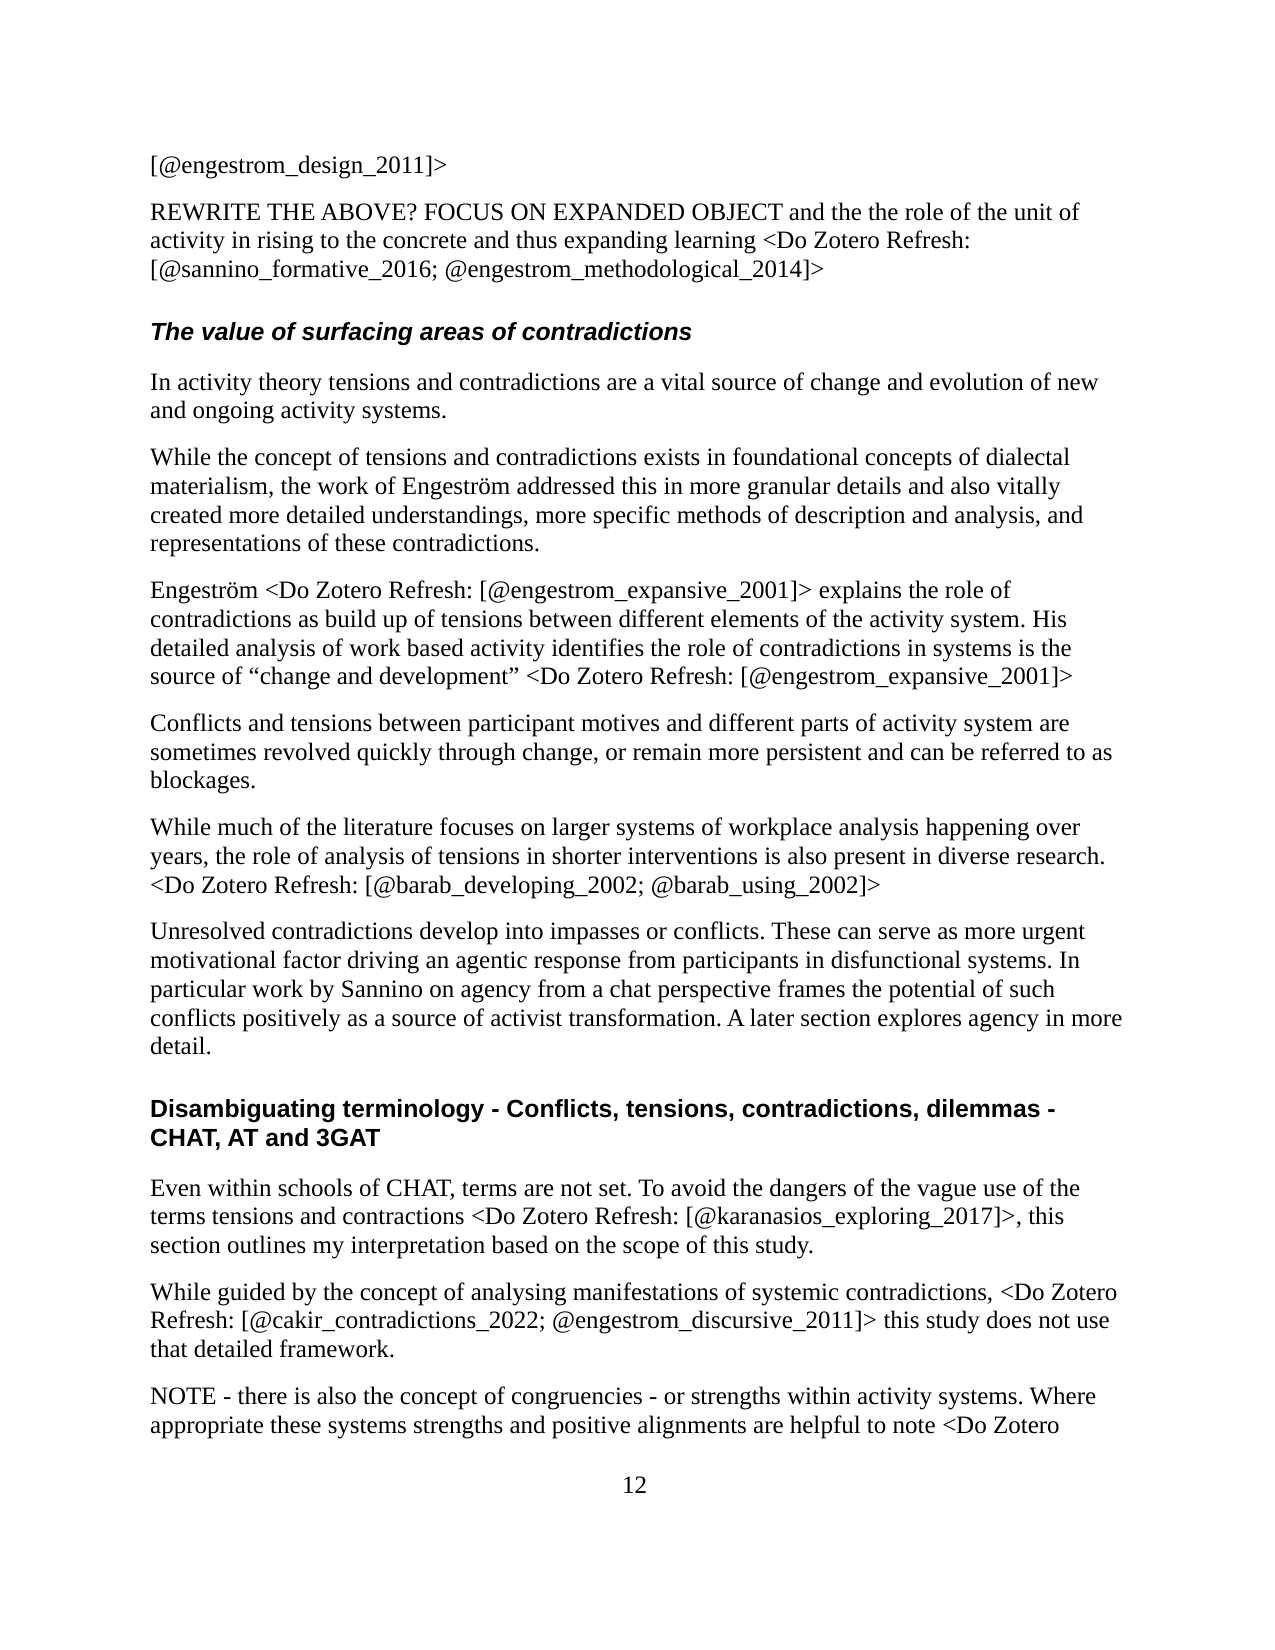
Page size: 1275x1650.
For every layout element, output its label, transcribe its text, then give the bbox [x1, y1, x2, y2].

text Even within schools of CHAT, terms are not set. To avoid the dangers of the vague use of the terms tensions and contractions <Do Zotero Refresh: [@karanasios_exploring_2017]>, this section outlines my interpretation based on the scope of this study. [150, 1173, 1125, 1259]
subtitle The value of surfacing areas of contradictions [150, 317, 1125, 345]
text While guided by the concept of analysing manifestations of systemic contradictions, <Do Zotero Refresh: [@cakir_contradictions_2022; @engestrom_discursive_2011]> this study does not use that detailed framework. [150, 1277, 1125, 1363]
text In activity theory tensions and contradictions are a vital source of change and evolution of new and ongoing activity systems. [150, 367, 1125, 424]
text [@engestrom_design_2011]> [150, 150, 1125, 179]
text Conflicts and tensions between participant motives and different parts of activity system are sometimes revolved quickly through change, or remain more persistent and can be referred to as blockages. [150, 708, 1125, 794]
text NOTE - there is also the concept of congruencies - or strengths within activity systems. Where appropriate these systems strengths and positive alignments are helpful to note <Do Zotero [150, 1381, 1125, 1438]
text While the concept of tensions and contradictions exists in foundational concepts of dialectal materialism, the work of Engeström addressed this in more granular details and also vitally created more detailed understandings, more specific methods of description and analysis, and representations of these contradictions. [150, 442, 1125, 557]
text Engeström <Do Zotero Refresh: [@engestrom_expansive_2001]> explains the role of contradictions as build up of tensions between different elements of the activity system. His detailed analysis of work based activity identifies the role of contradictions in systems is the source of “change and development” <Do Zotero Refresh: [@engestrom_expansive_2001]> [150, 575, 1125, 690]
text While much of the literature focuses on larger systems of workplace analysis happening over years, the role of analysis of tensions in shorter interventions is also present in diverse research. <Do Zotero Refresh: [@barab_developing_2002; @barab_using_2002]> [150, 812, 1125, 898]
text Unresolved contradictions develop into impasses or conflicts. These can serve as more urgent motivational factor driving an agentic response from participants in disfunctional systems. In particular work by Sannino on agency from a chat perspective frames the potential of such conflicts positively as a source of activist transformation. A later section explores agency in more detail. [150, 916, 1125, 1060]
subtitle Disambiguating terminology - Conflicts, tensions, contradictions, dilemmas - CHAT, AT and 3GAT [150, 1094, 1125, 1151]
text REWRITE THE ABOVE? FOCUS ON EXPANDED OBJECT and the the role of the unit of activity in rising to the concrete and thus expanding learning <Do Zotero Refresh: [@sannino_formative_2016; @engestrom_methodological_2014]> [150, 197, 1125, 283]
